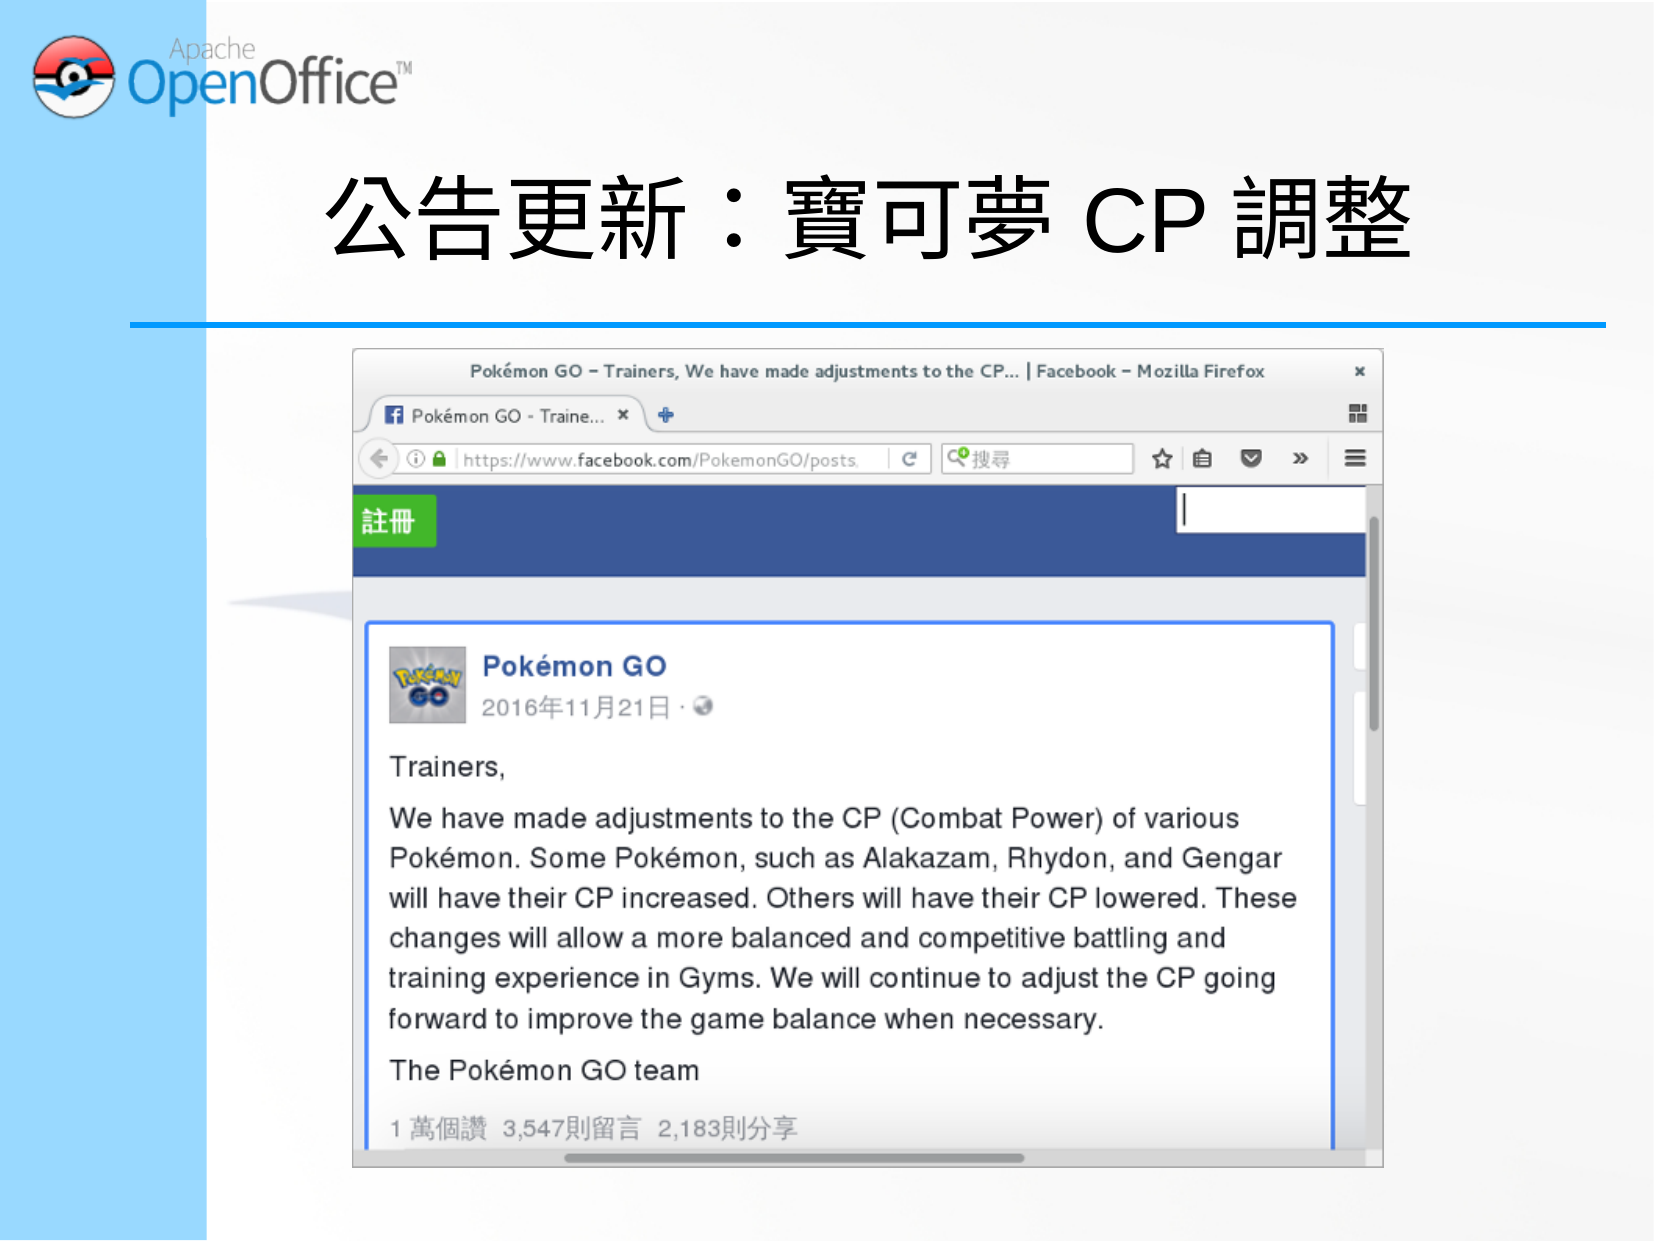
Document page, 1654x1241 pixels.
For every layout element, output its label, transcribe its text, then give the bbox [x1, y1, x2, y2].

picture [31, 2, 1654, 1241]
title 公告更新：寶可夢CP調整 [165, 108, 1571, 316]
